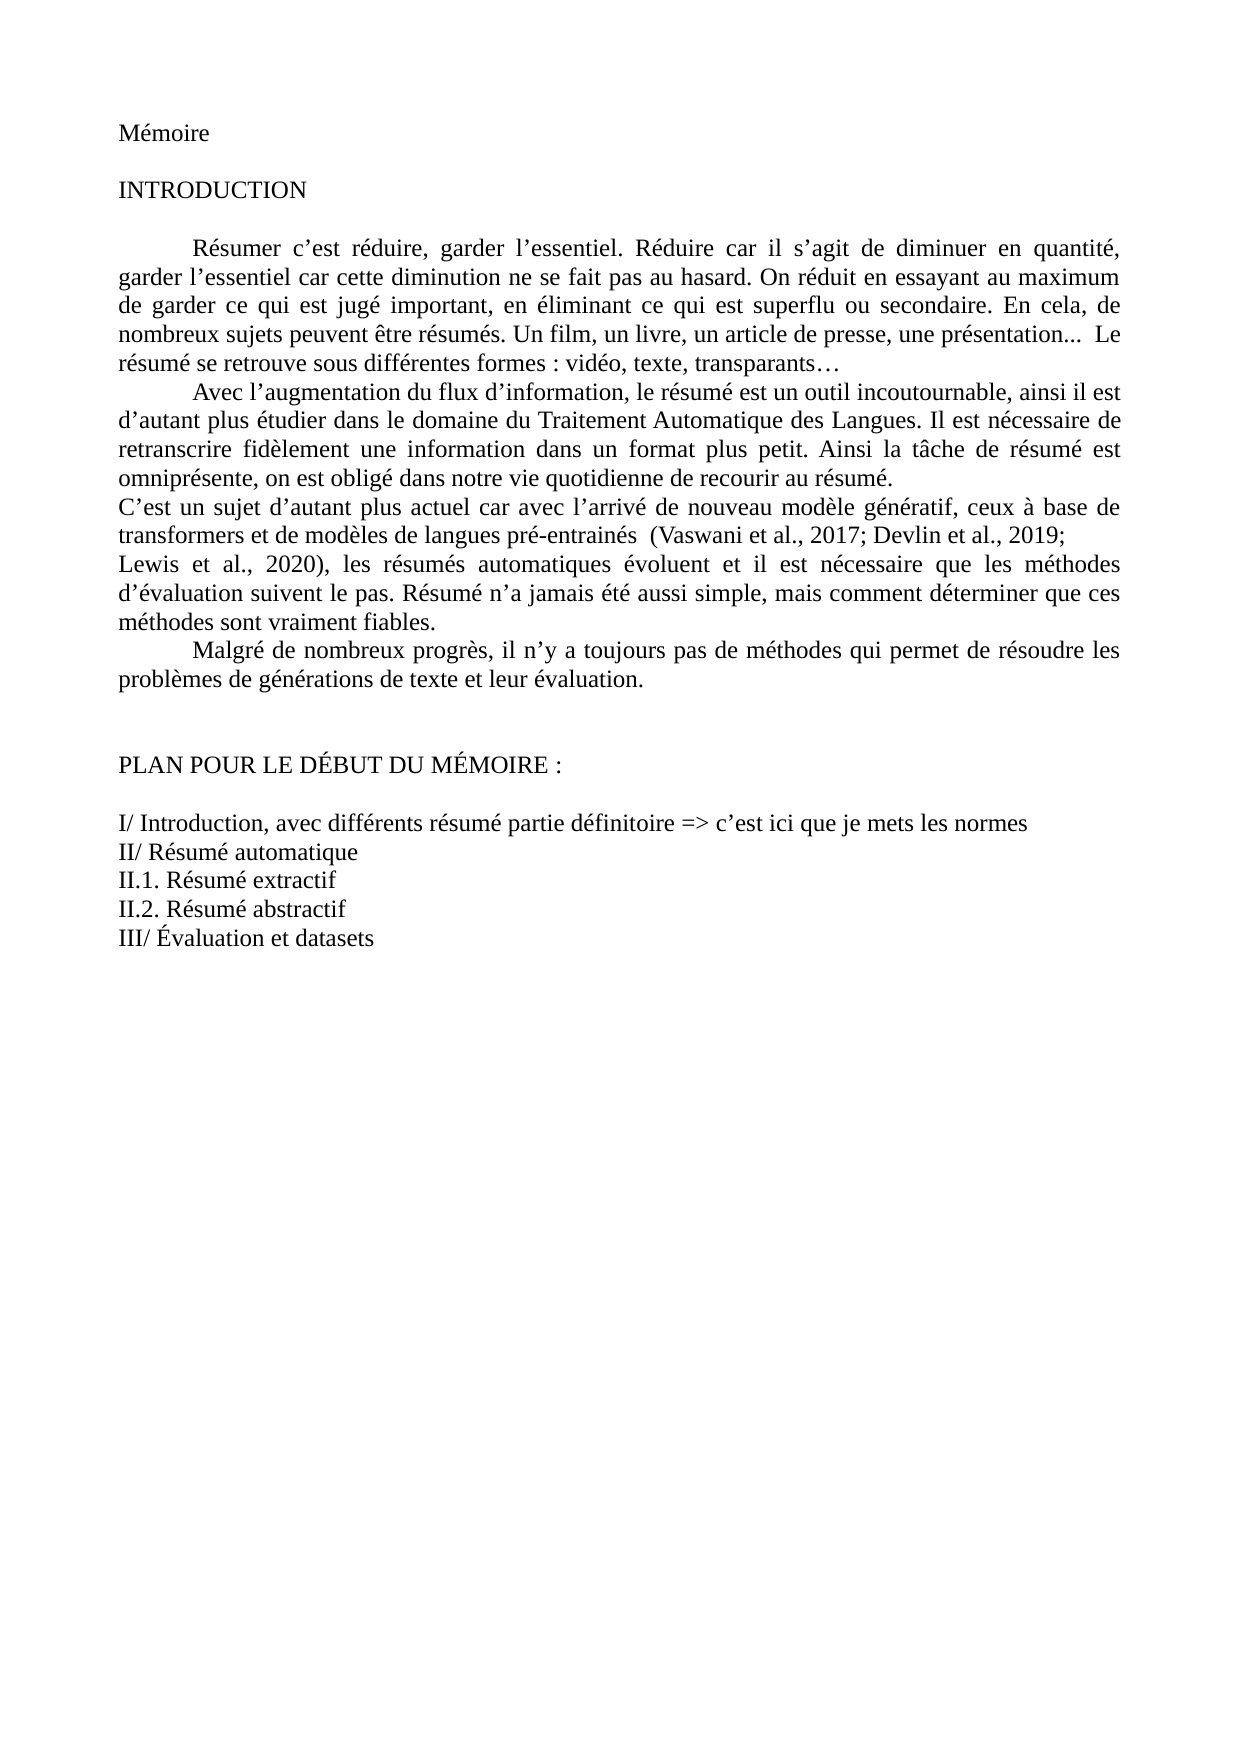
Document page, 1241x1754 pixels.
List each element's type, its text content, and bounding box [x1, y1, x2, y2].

text INTRODUCTION [118, 176, 1122, 204]
text Malgré de nombreux progrès, il n’y a toujours pas de méthodes qui permet de résoudre les problèmes de générations de texte et leur évaluation. [118, 636, 1122, 693]
text PLAN POUR LE DÉBUT DU MÉMOIRE : [118, 751, 1122, 779]
text III/ Évaluation et datasets [118, 923, 1122, 952]
text II.1. Résumé extractif [118, 866, 1122, 894]
text C’est un sujet d’autant plus actuel car avec l’arrivé de nouveau modèle génératif, ceux à base de transformers et de modèles de langues pré-entrainés (Vaswani et al., 2017; Devlin et al., 2019; [118, 492, 1122, 549]
text Avec l’augmentation du flux d’information, le résumé est un outil incoutournable, ainsi il est d’autant plus étudier dans le domaine du Traitement Automatique des Langues. Il est nécessaire de retranscrire fidèlement une information dans un format plus petit. Ainsi la tâche de résumé est omniprésente, on est obligé dans notre vie quotidienne de recourir au résumé. [118, 377, 1122, 492]
text Résumer c’est réduire, garder l’essentiel. Réduire car il s’agit de diminuer en quantité, garder l’essentiel car cette diminution ne se fait pas au hasard. On réduit en essayant au maximum de garder ce qui est jugé important, en éliminant ce qui est superflu ou secondaire. En cela, de nombreux sujets peuvent être résumés. Un film, un livre, un article de presse, une présentation... Le résumé se retrouve sous différentes formes : vidéo, texte, transparants… [118, 233, 1122, 377]
text II.2. Résumé abstractif [118, 894, 1122, 923]
text I/ Introduction, avec différents résumé partie définitoire => c’est ici que je mets les normes [118, 808, 1122, 837]
text II/ Résumé automatique [118, 837, 1122, 866]
text Lewis et al., 2020), les résumés automatiques évoluent et il est nécessaire que les méthodes d’évaluation suivent le pas. Résumé n’a jamais été aussi simple, mais comment déterminer que ces méthodes sont vraiment fiables. [118, 549, 1122, 636]
text Mémoire [118, 118, 1122, 147]
